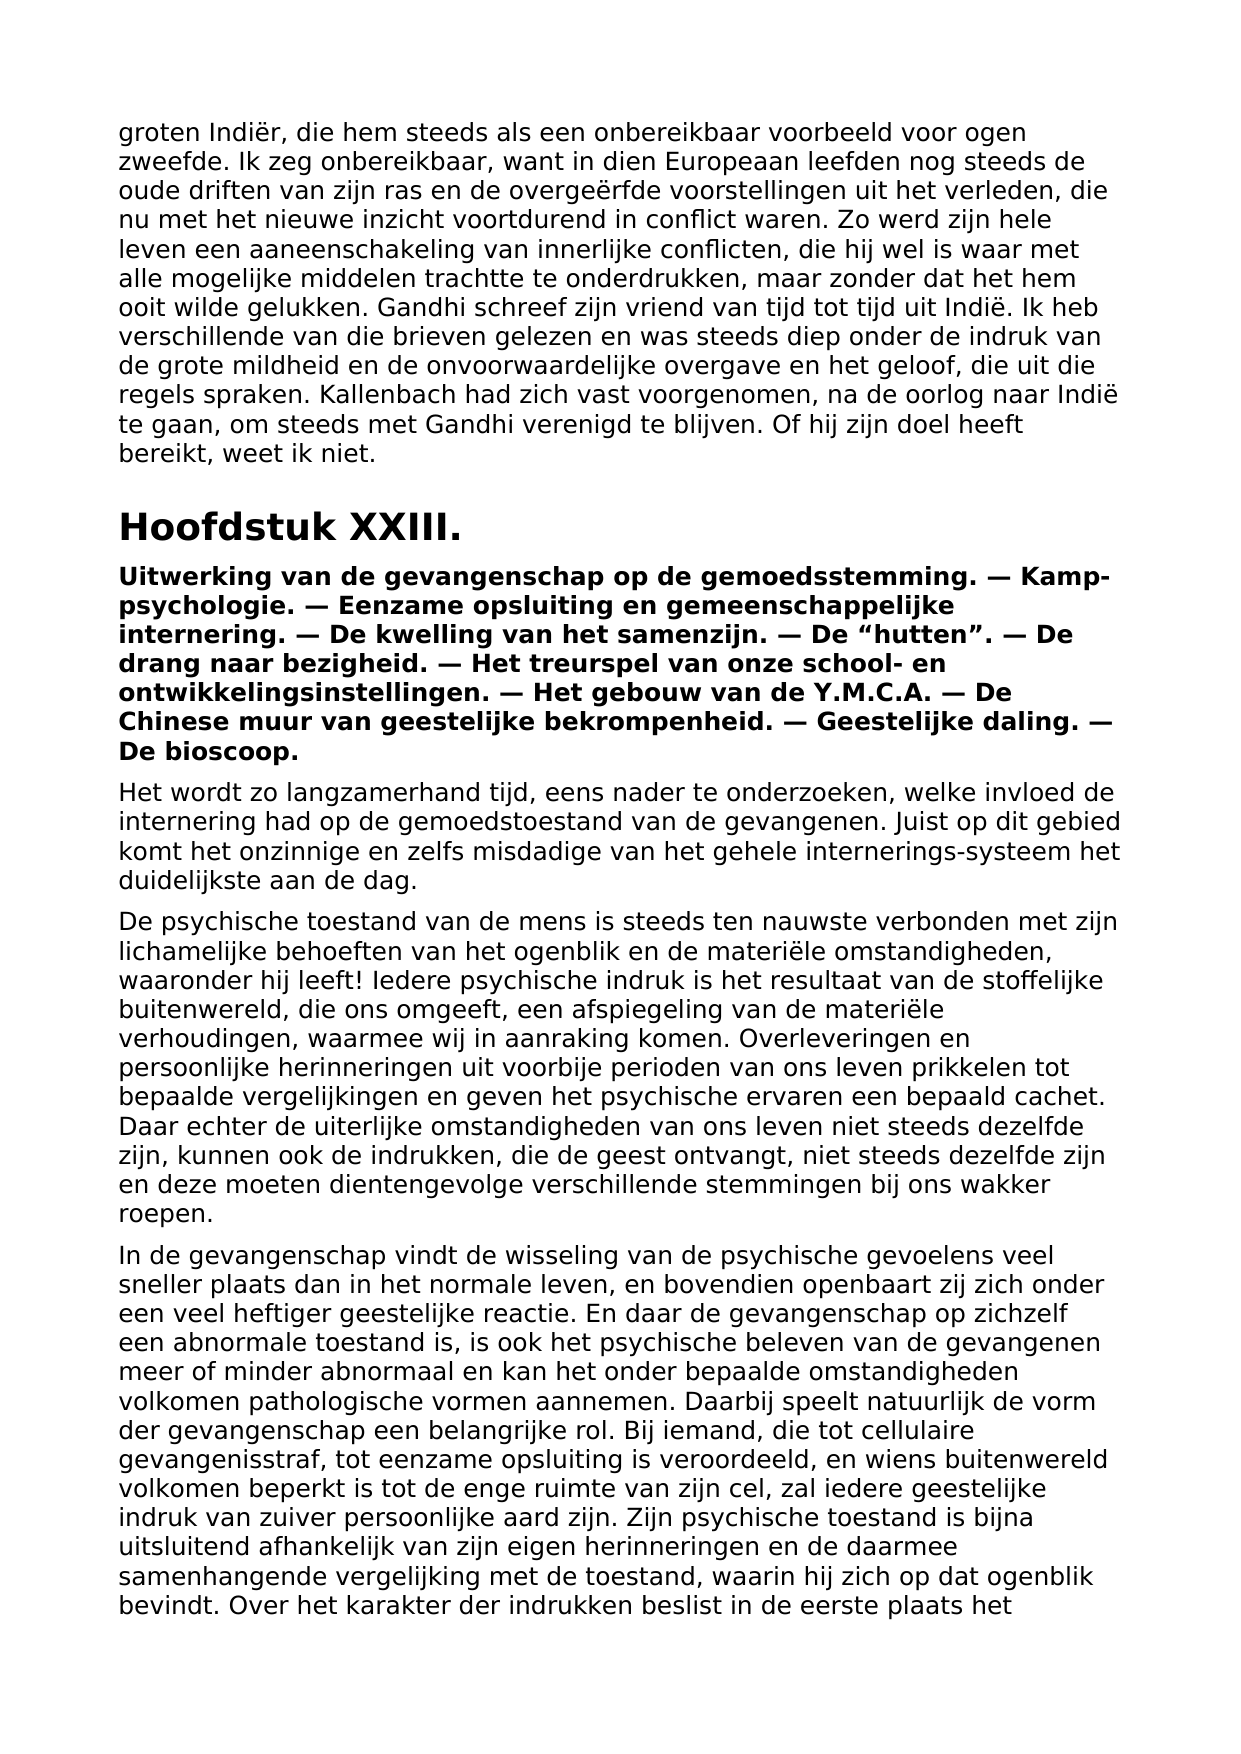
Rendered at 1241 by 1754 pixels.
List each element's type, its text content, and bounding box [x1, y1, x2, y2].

text Uitwerking van de gevangenschap op de gemoedsstemming. — Kamp-psychologie. — Eenzame opsluiting en gemeenschappelijke internering. — De kwelling van het samenzijn. — De “hutten”. — De drang naar bezigheid. — Het treurspel van onze school- en ontwikkelingsinstellingen. — Het gebouw van de Y.M.C.A. — De Chinese muur van geestelijke bekrompenheid. — Geestelijke daling. — De bioscoop. [118, 562, 1122, 766]
text De psychische toestand van de mens is steeds ten nauwste verbonden met zijn lichamelijke behoeften van het ogenblik en de materiële omstandigheden, waaronder hij leeft! Iedere psychische indruk is het resultaat van de stoffelijke buitenwereld, die ons omgeeft, een afspiegeling van de materiële verhoudingen, waarmee wij in aanraking komen. Overleveringen en persoonlijke herinneringen uit voorbije perioden van ons leven prikkelen tot bepaalde vergelijkingen en geven het psychische ervaren een bepaald cachet. Daar echter de uiterlijke omstandigheden van ons leven niet steeds dezelfde zijn, kunnen ook de indrukken, die de geest ontvangt, niet steeds dezelfde zijn en deze moeten dientengevolge verschillende stemmingen bij ons wakker roepen. [118, 908, 1122, 1228]
text groten Indiër, die hem steeds als een onbereikbaar voorbeeld voor ogen zweefde. Ik zeg onbereikbaar, want in dien Europeaan leefden nog steeds de oude driften van zijn ras en de overgeërfde voorstellingen uit het verleden, die nu met het nieuwe inzicht voortdurend in conflict waren. Zo werd zijn hele leven een aaneenschakeling van innerlijke conflicten, die hij wel is waar met alle mogelijke middelen trachtte te onderdrukken, maar zonder dat het hem ooit wilde gelukken. Gandhi schreef zijn vriend van tijd tot tijd uit Indië. Ik heb verschillende van die brieven gelezen en was steeds diep onder de indruk van de grote mildheid en de onvoorwaardelijke overgave en het geloof, die uit die regels spraken. Kallenbach had zich vast voorgenomen, na de oorlog naar Indië te gaan, om steeds met Gandhi verenigd te blijven. Of hij zijn doel heeft bereikt, weet ik niet. [118, 118, 1122, 468]
text Het wordt zo langzamerhand tijd, eens nader te onderzoeken, welke invloed de internering had op de gemoedstoestand van de gevangenen. Juist op dit gebied komt het onzinnige en zelfs misdadige van het gehele internerings-systeem het duidelijkste aan de dag. [118, 778, 1122, 895]
subtitle Hoofdstuk XXIII. [118, 506, 1122, 549]
text In de gevangenschap vindt de wisseling van de psychische gevoelens veel sneller plaats dan in het normale leven, en bovendien openbaart zij zich onder een veel heftiger geestelijke reactie. En daar de gevangenschap op zichzelf een abnormale toestand is, is ook het psychische beleven van de gevangenen meer of minder abnormaal en kan het onder bepaalde omstandigheden volkomen pathologische vormen aannemen. Daarbij speelt natuurlijk de vorm der gevangenschap een belangrijke rol. Bij iemand, die tot cellulaire gevangenisstraf, tot eenzame opsluiting is veroordeeld, en wiens buitenwereld volkomen beperkt is tot de enge ruimte van zijn cel, zal iedere geestelijke indruk van zuiver persoonlijke aard zijn. Zijn psychische toestand is bijna uitsluitend afhankelijk van zijn eigen herinneringen en de daarmee samenhangende vergelijking met de toestand, waarin hij zich op dat ogenblik bevindt. Over het karakter der indrukken beslist in de eerste plaats het [118, 1241, 1122, 1620]
